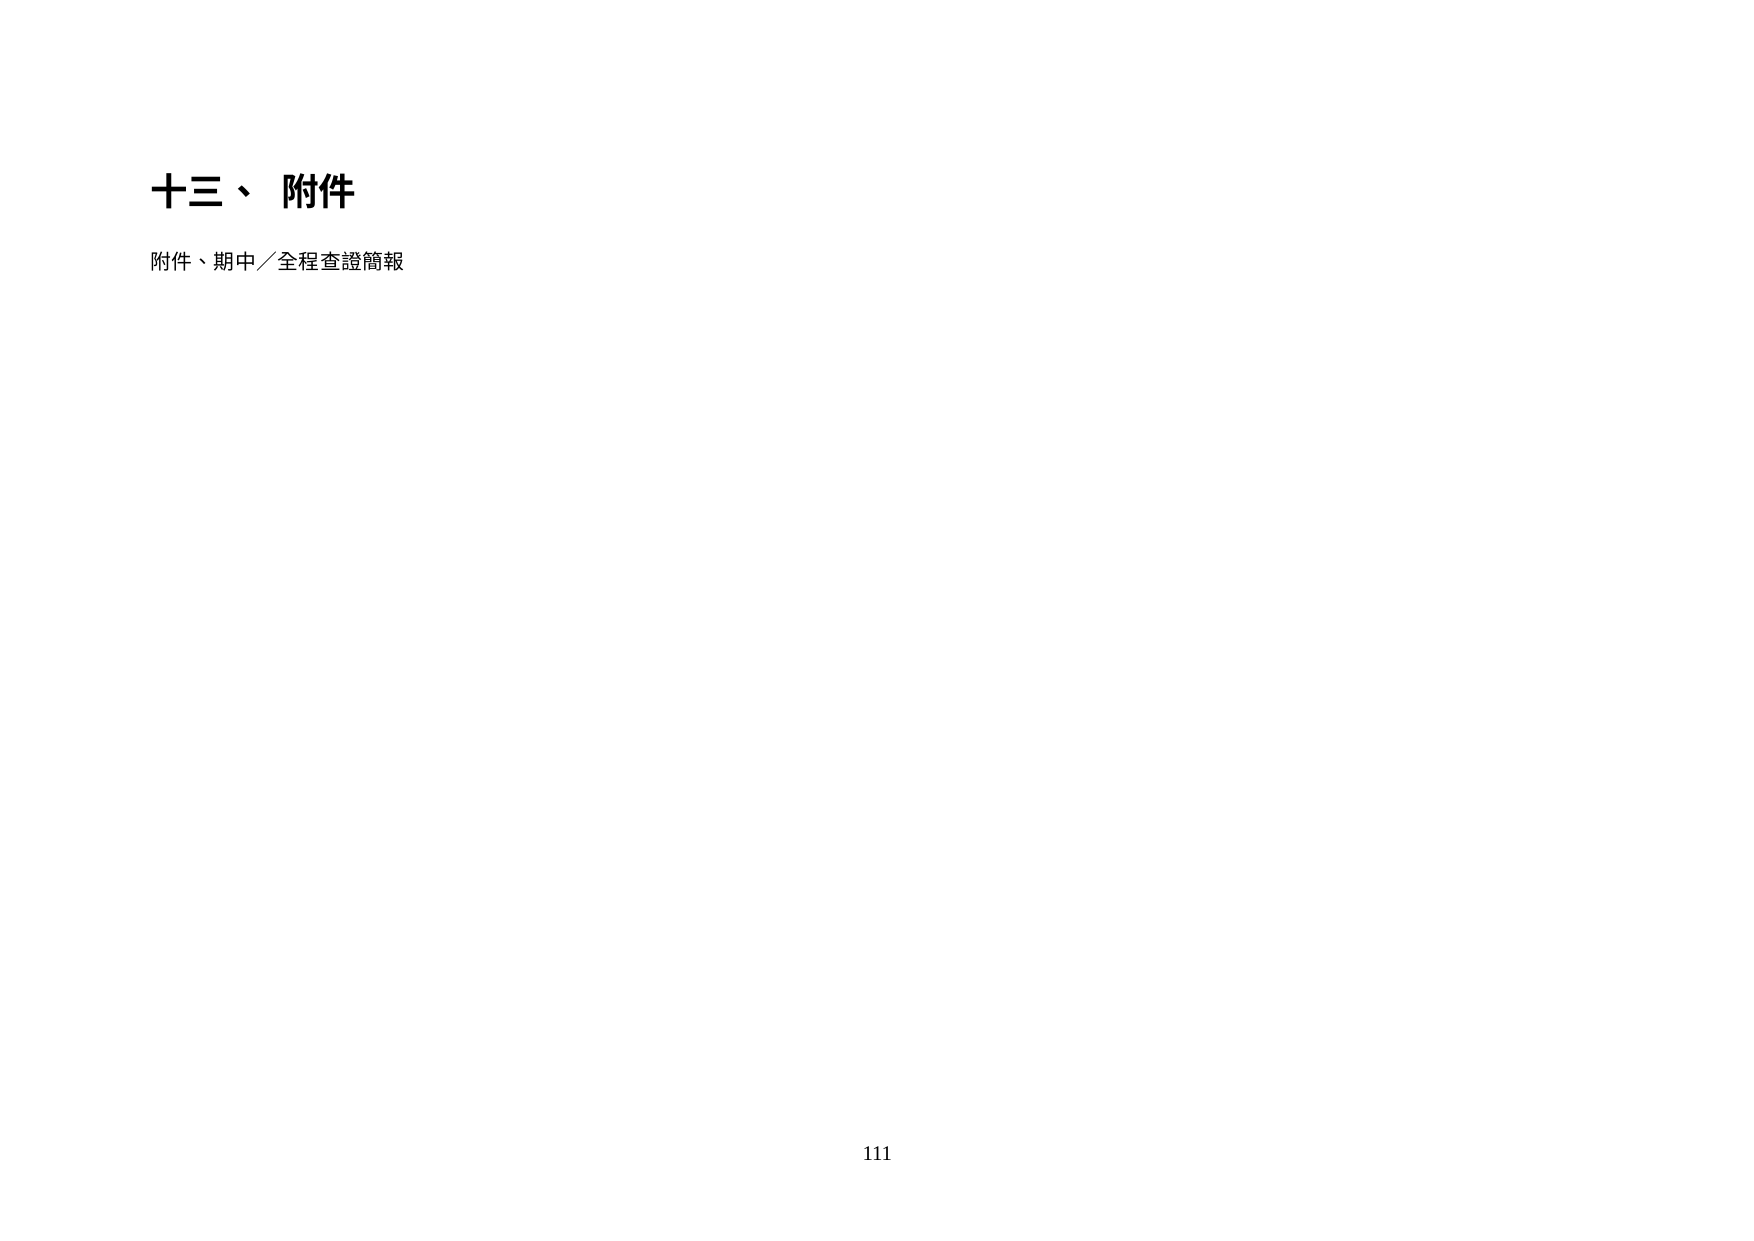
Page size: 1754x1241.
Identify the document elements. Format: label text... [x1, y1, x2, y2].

subtitle 附件 [150, 151, 1604, 226]
text 附件、期中／全程查證簡報 [150, 245, 1604, 275]
